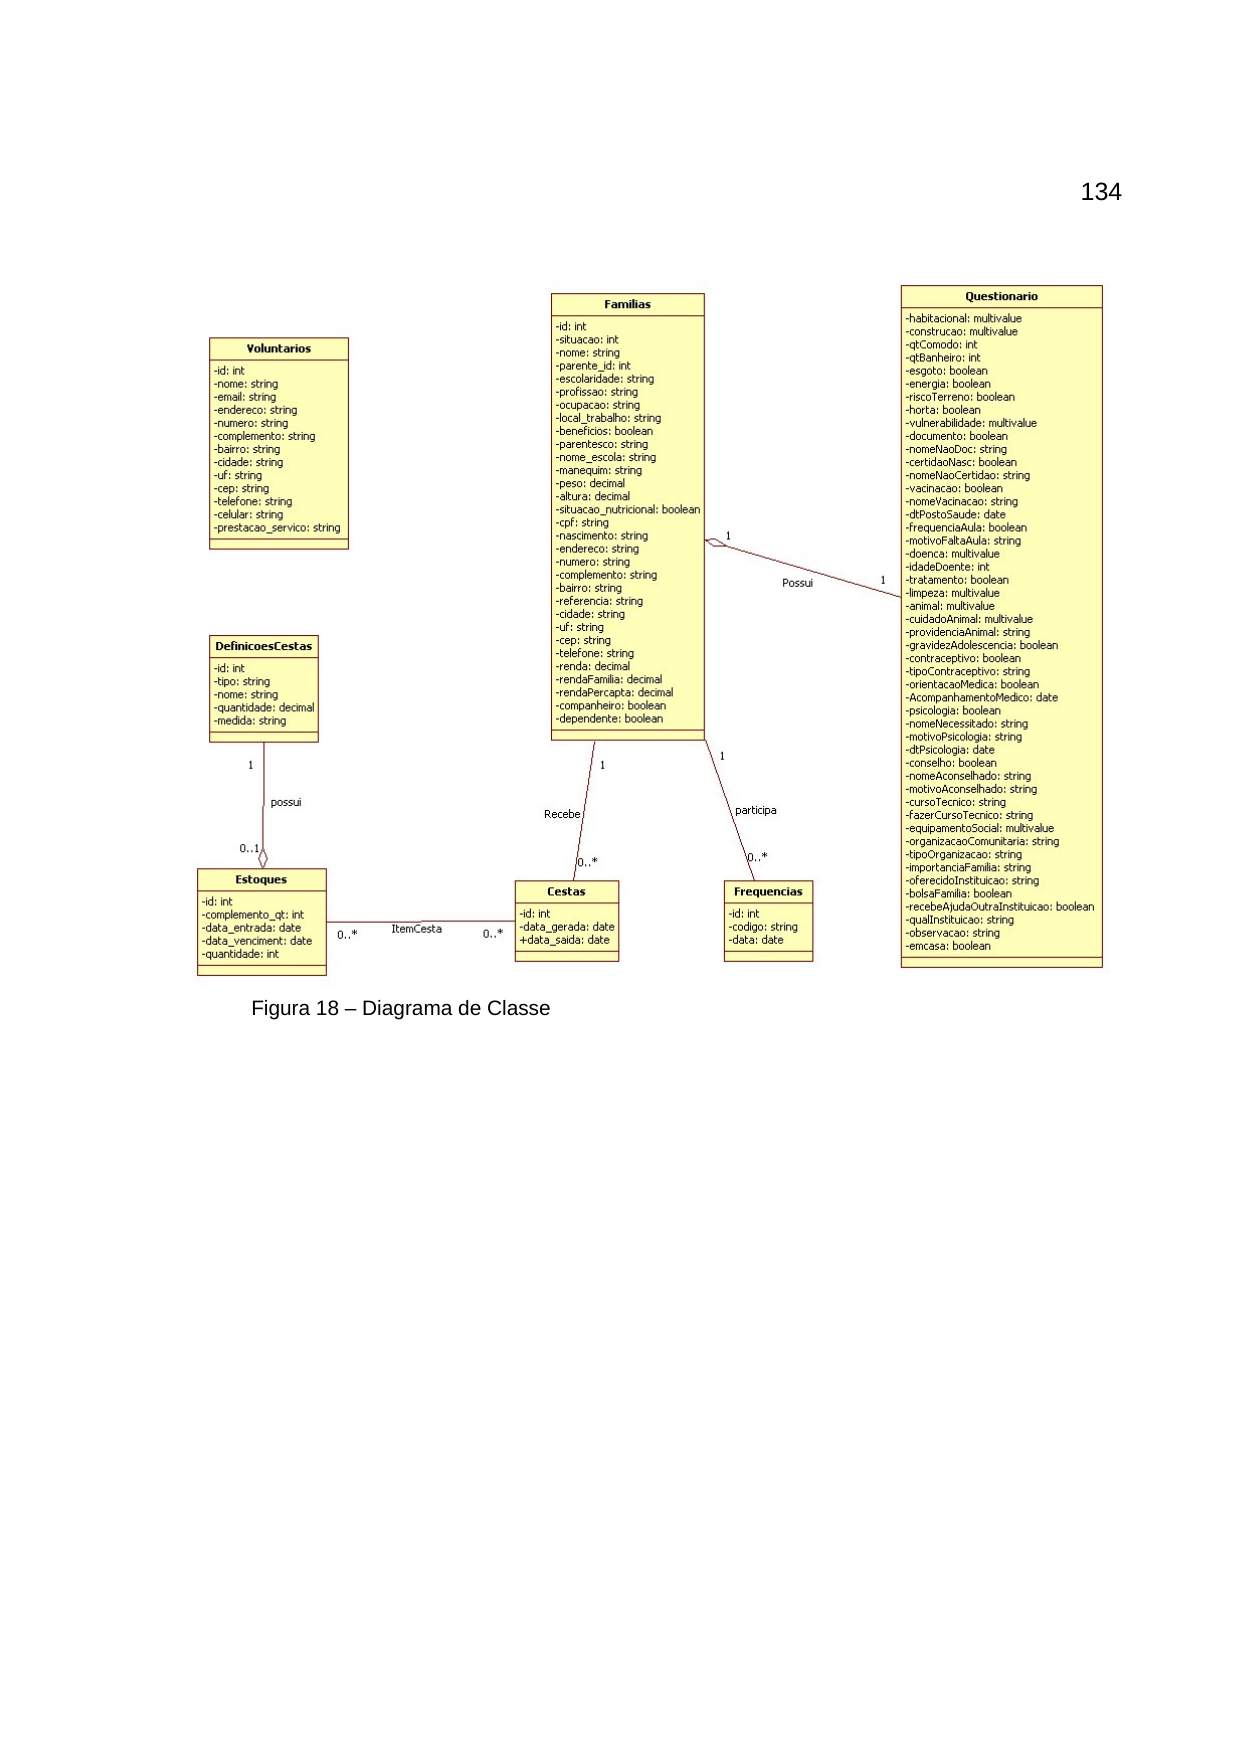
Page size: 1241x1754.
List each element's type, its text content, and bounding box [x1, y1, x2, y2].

picture [177, 265, 1123, 996]
text Figura 18 – Diagrama de Classe [177, 996, 1122, 1020]
